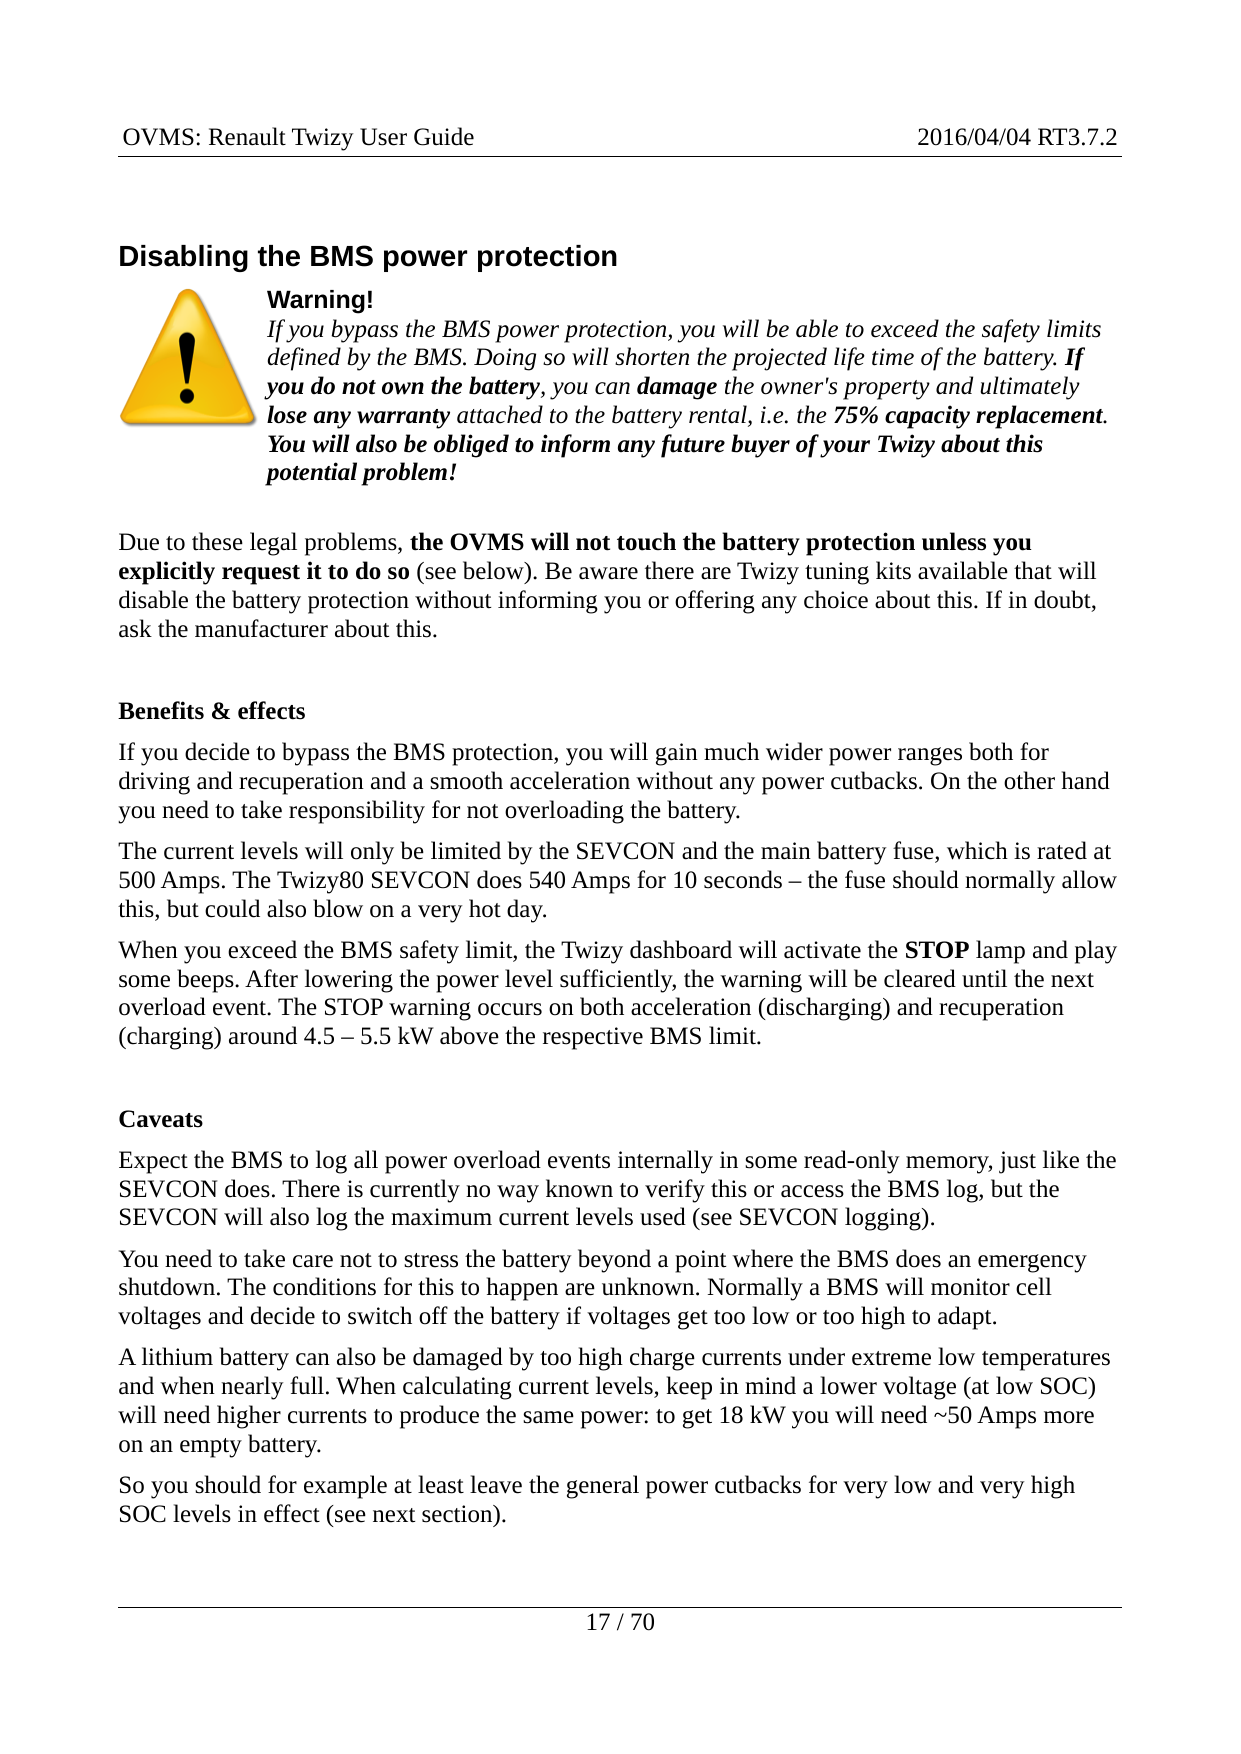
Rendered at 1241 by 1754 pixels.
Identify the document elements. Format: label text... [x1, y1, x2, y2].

text Warning! [267, 285, 1122, 314]
text The current levels will only be limited by the SEVCON and the main battery fuse, which is rated at 500 Amps. The Twizy80 SEVCON does 540 Amps for 10 seconds – the fuse should normally allow this, but could also blow on a very hot day. [118, 836, 1122, 922]
picture [118, 288, 260, 430]
text You will also be obliged to inform any future buyer of your Twizy about this potential problem! [267, 429, 1122, 486]
text When you exceed the BMS safety limit, the Twizy dashboard will activate the STOP lamp and play some beeps. After lowering the power level sufficiently, the warning will be cleared until the next overload event. The STOP warning occurs on both acceleration (discharging) and recuperation (charging) around 4.5 – 5.5 kW above the respective BMS limit. [118, 935, 1122, 1050]
text Benefits & effects [118, 696, 1122, 725]
subtitle Disabling the BMS power protection [118, 239, 1122, 272]
text You need to take care not to stress the battery beyond a point where the BMS does an emergency shutdown. The conditions for this to happen are unknown. Normally a BMS will monitor cell voltages and decide to switch off the battery if voltages get too low or too high to adapt. [118, 1244, 1122, 1330]
text Expect the BMS to log all power overload events internally in some read-only memory, just like the SEVCON does. There is currently no way known to verify this or access the BMS log, but the SEVCON will also log the maximum current levels used (see SEVCON logging). [118, 1145, 1122, 1231]
text A lithium battery can also be damaged by too high charge currents under extreme low temperatures and when nearly full. When calculating current levels, keep in mind a lower voltage (at low SOC) will need higher currents to produce the same power: to get 18 kW you will need ~50 Amps more on an empty battery. [118, 1342, 1122, 1457]
text If you decide to bypass the BMS protection, you will gain much wider power ranges both for driving and recuperation and a smooth acceleration without any power cutbacks. On the other hand you need to take responsibility for not overloading the battery. [118, 737, 1122, 824]
text If you bypass the BMS power protection, you will be able to exceed the safety limits defined by the BMS. Doing so will shorten the projected life time of the battery. If you do not own the battery, you can damage the owner's property and ultimately lose any warranty attached to the battery rental, i.e. the 75% capacity replacement. [267, 314, 1122, 429]
text Caveats [118, 1104, 1122, 1132]
text Due to these legal problems, the OVMS will not touch the battery protection unless you explicitly request it to do so (see below). Be aware there are Twizy tuning kits available that will disable the battery protection without informing you or offering any choice about this. If in doubt, ask the manufacturer about this. [118, 527, 1122, 642]
text So you should for example at least leave the general power cutbacks for very low and very high SOC levels in effect (see next section). [118, 1470, 1122, 1527]
